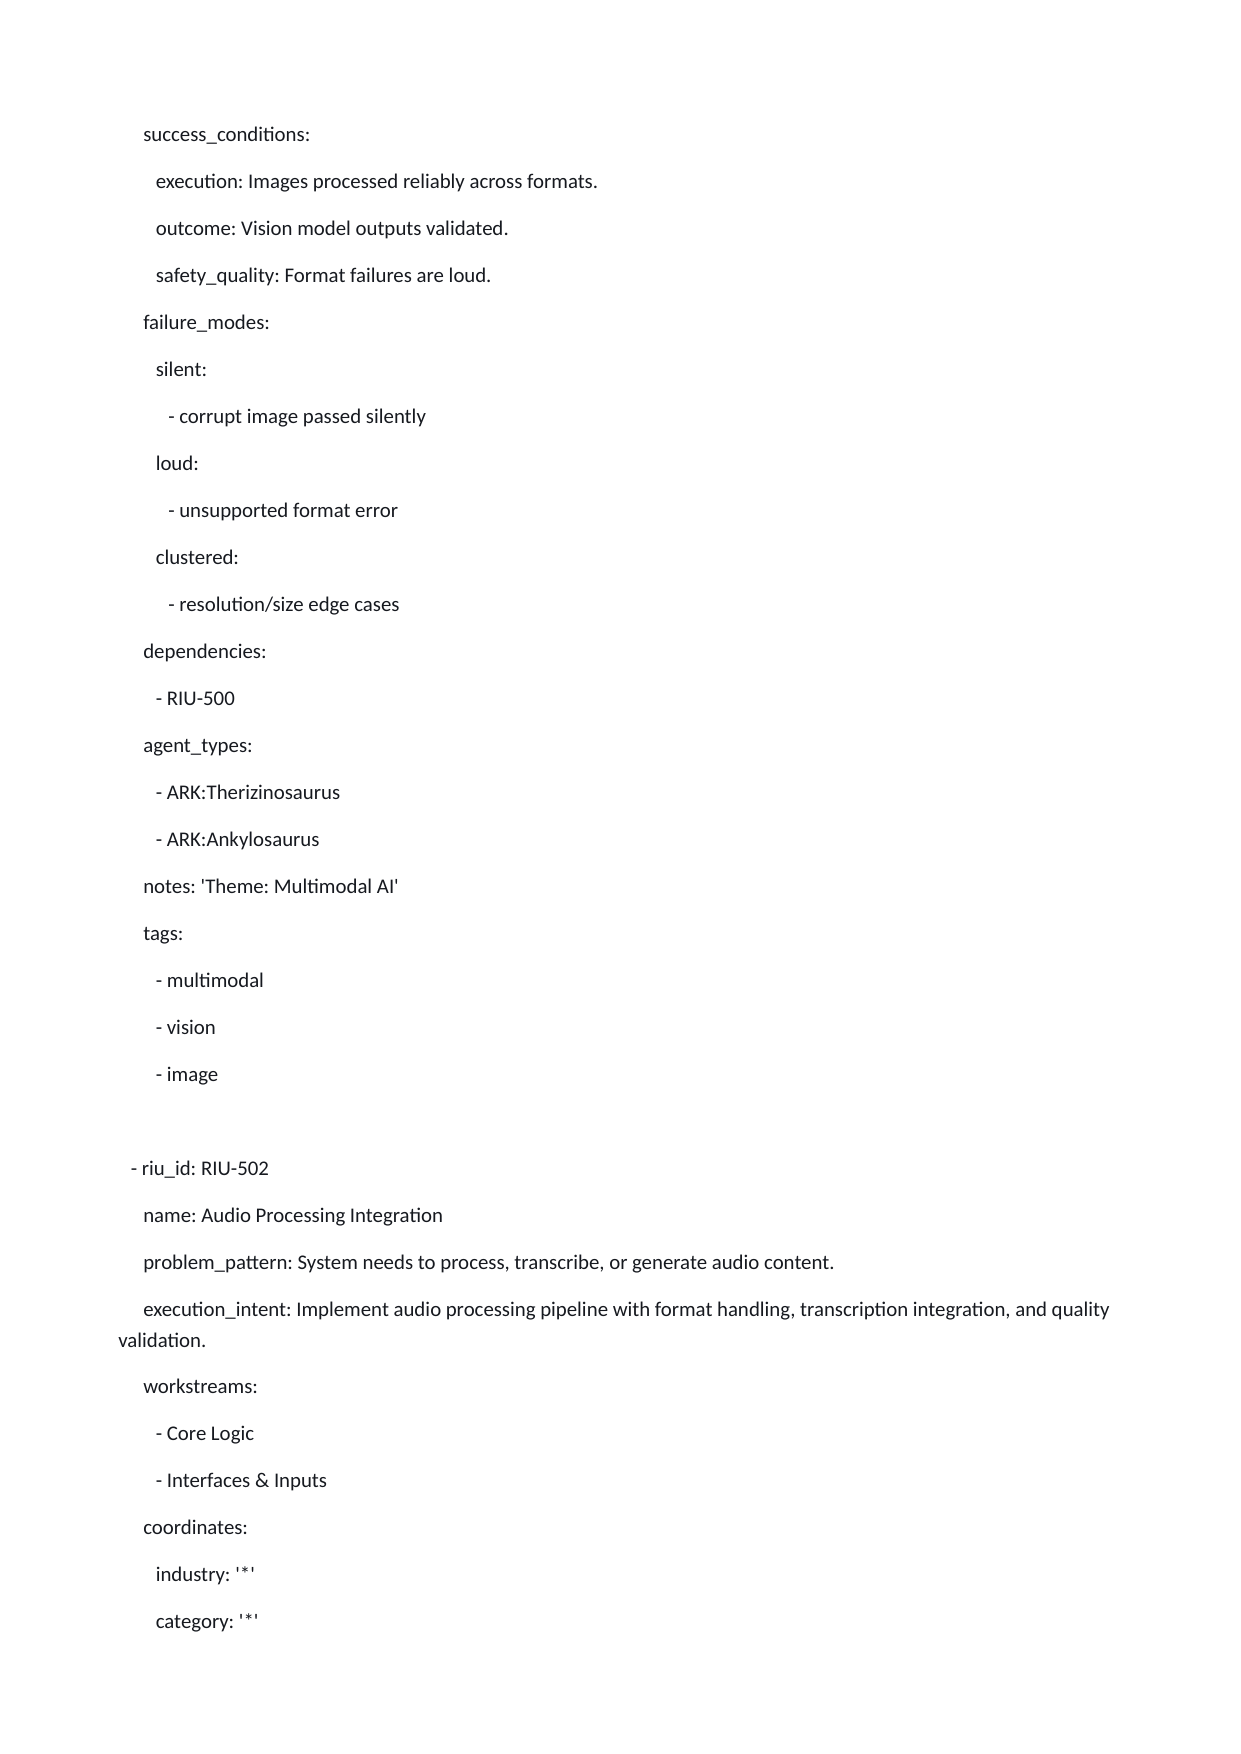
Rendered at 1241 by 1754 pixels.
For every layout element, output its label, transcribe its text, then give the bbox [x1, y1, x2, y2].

text loud: [118, 447, 1122, 476]
text failure_modes: [118, 306, 1122, 335]
text clustered: [118, 541, 1122, 570]
text - Interfaces & Inputs [118, 1464, 1122, 1493]
text problem_pattern: System needs to process, transcribe, or generate audio content. [118, 1246, 1122, 1275]
text success_conditions: [118, 118, 1122, 147]
text industry: '*' [118, 1558, 1122, 1587]
text - multimodal [118, 964, 1122, 992]
text - resolution/size edge cases [118, 588, 1122, 617]
text - image [118, 1058, 1122, 1086]
text - vision [118, 1011, 1122, 1039]
text - RIU-500 [118, 682, 1122, 711]
text execution_intent: Implement audio processing pipeline with format handling, transcription integration, and quality validation. [118, 1293, 1122, 1352]
text - corrupt image passed silently [118, 400, 1122, 429]
text category: '*' [118, 1605, 1122, 1633]
text agent_types: [118, 729, 1122, 758]
text - ARK:Therizinosaurus [118, 776, 1122, 804]
text coordinates: [118, 1511, 1122, 1539]
text notes: 'Theme: Multimodal AI' [118, 870, 1122, 898]
text outcome: Vision model outputs validated. [118, 212, 1122, 241]
text - unsupported format error [118, 494, 1122, 523]
text silent: [118, 353, 1122, 382]
text dependencies: [118, 635, 1122, 664]
text - ARK:Ankylosaurus [118, 823, 1122, 852]
text workstreams: [118, 1370, 1122, 1399]
text - riu_id: RIU-502 [118, 1152, 1122, 1181]
text execution: Images processed reliably across formats. [118, 165, 1122, 194]
text tags: [118, 917, 1122, 946]
text - Core Logic [118, 1417, 1122, 1446]
text name: Audio Processing Integration [118, 1199, 1122, 1228]
text safety_quality: Format failures are loud. [118, 259, 1122, 288]
